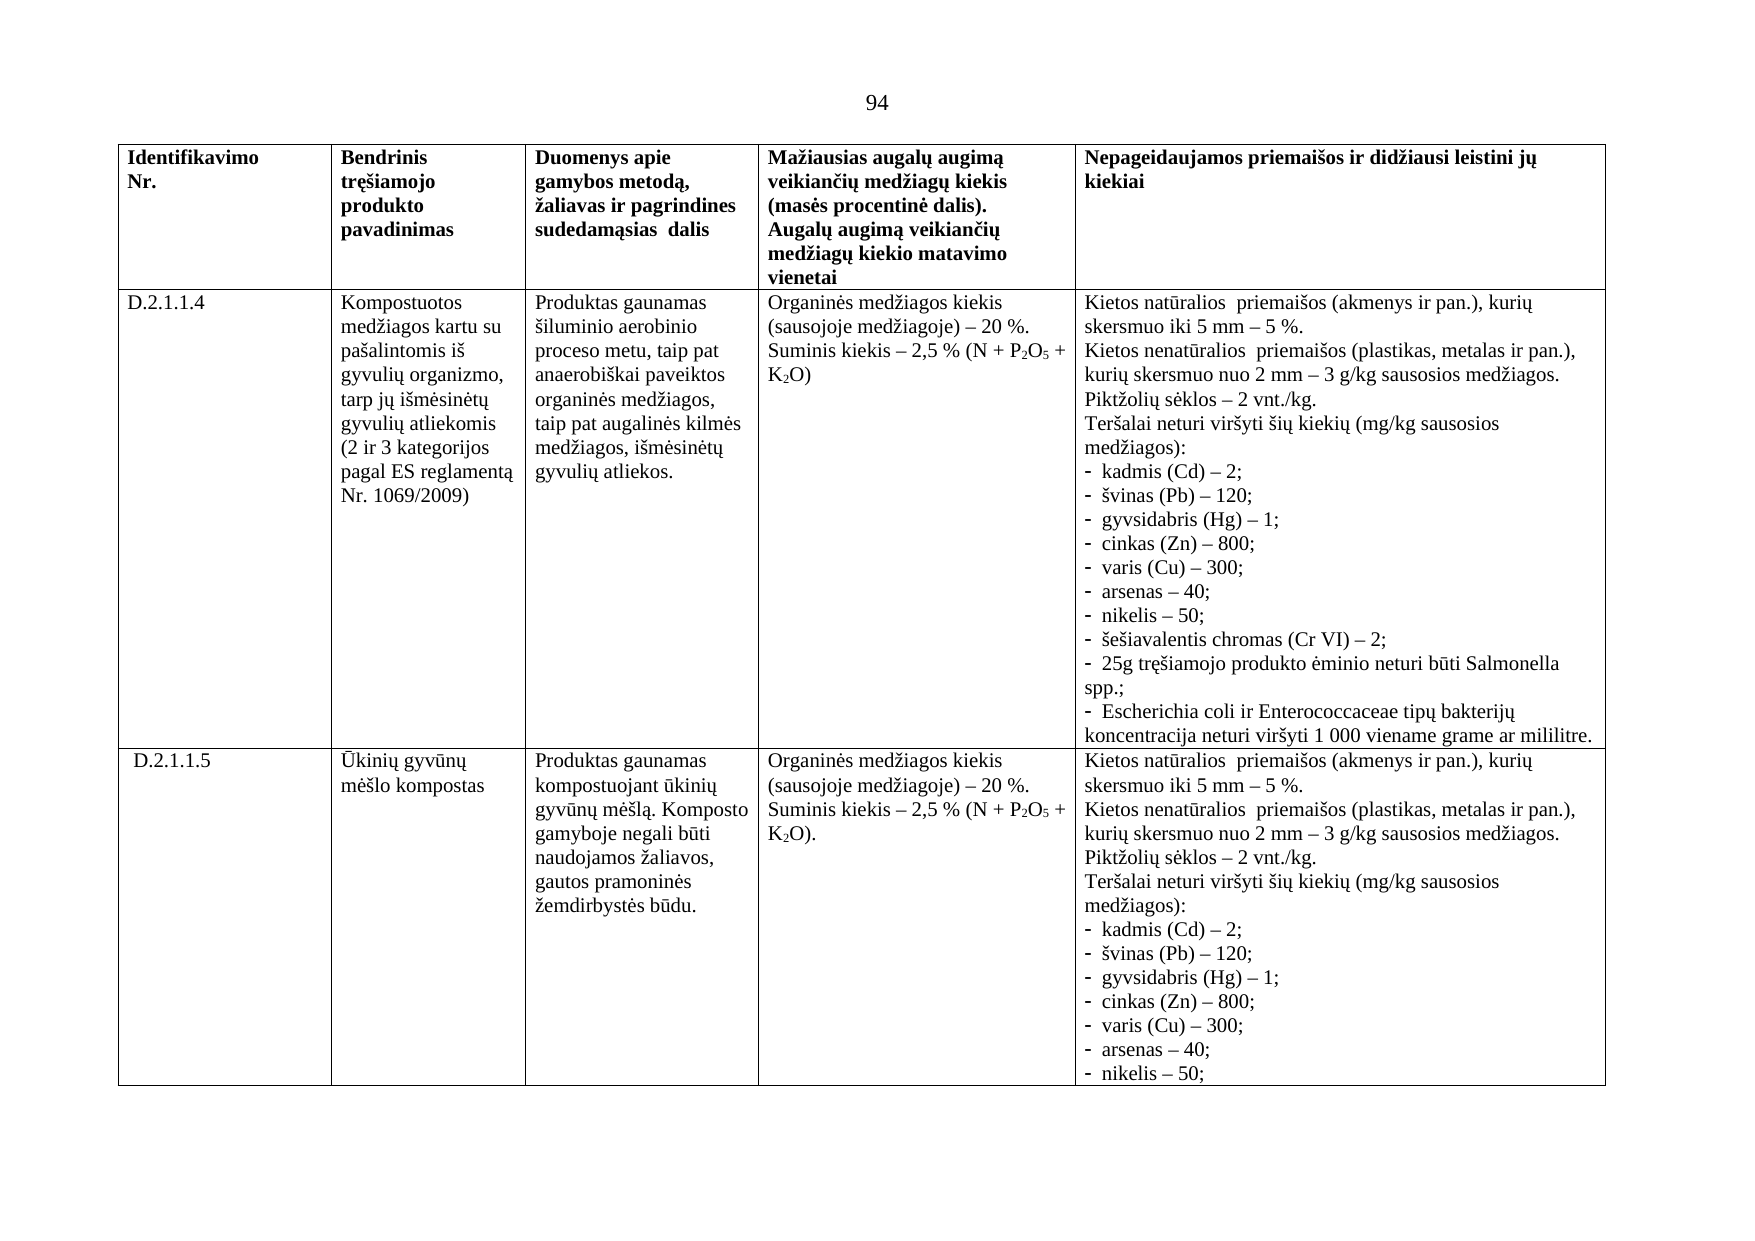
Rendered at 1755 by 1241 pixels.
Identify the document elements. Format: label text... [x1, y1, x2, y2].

table_cell Organinės medžiagos kiekis (sausojoje medžiagoje) – 20 %. Suminis kiekis – 2,5 % (N + P2O5 + K2O) [759, 290, 1075, 747]
table_cell Ūkinių gyvūnų mėšlo kompostas [332, 749, 525, 1085]
table_header Bendrinis tręšiamojo produkto pavadinimas [332, 145, 525, 289]
table_cell Kietos natūralios priemaišos (akmenys ir pan.), kurių skersmuo iki 5 mm – 5 %. Kietos nenatūralios priemaišos (plastikas, metalas ir pan.), kurių skersmuo nuo 2 mm – 3 g/kg sausosios medžiagos. Piktžolių sėklos – 2 vnt./kg. Teršalai neturi viršyti šių kiekių (mg/kg sausosios medžiagos): kadmis (Cd) – 2; švinas (Pb) – 120; gyvsidabris (Hg) – 1; cinkas (Zn) – 800; varis (Cu) – 300; arsenas – 40; nikelis – 50; šešiavalentis chromas (Cr VI) – 2; 25g tręšiamojo produkto ėminio neturi būti Salmonella spp.; Escherichia coli ir Enterococcaceae tipų bakterijų koncentracija neturi viršyti 1 000 viename grame ar mililitre. [1076, 290, 1605, 747]
table_cell Produktas gaunamas šiluminio aerobinio proceso metu, taip pat anaerobiškai paveiktos organinės medžiagos, taip pat augalinės kilmės medžiagos, išmėsinėtų gyvulių atliekos. [526, 290, 758, 747]
table_header Identifikavimo Nr. [119, 145, 331, 289]
table_cell Organinės medžiagos kiekis (sausojoje medžiagoje) – 20 %. Suminis kiekis – 2,5 % (N + P2O5 + K2O). [759, 749, 1075, 1085]
table_header Mažiausias augalų augimą veikiančių medžiagų kiekis (masės procentinė dalis). Augalų augimą veikiančių medžiagų kiekio matavimo vienetai [759, 145, 1075, 289]
table_cell Produktas gaunamas kompostuojant ūkinių gyvūnų mėšlą. Komposto gamyboje negali būti naudojamos žaliavos, gautos pramoninės žemdirbystės būdu. [526, 749, 758, 1085]
table_header Nepageidaujamos priemaišos ir didžiausi leistini jų kiekiai [1076, 145, 1605, 289]
table_header Duomenys apie gamybos metodą, žaliavas ir pagrindines sudedamąsias dalis [526, 145, 758, 289]
table_cell Kietos natūralios priemaišos (akmenys ir pan.), kurių skersmuo iki 5 mm – 5 %. Kietos nenatūralios priemaišos (plastikas, metalas ir pan.), kurių skersmuo nuo 2 mm – 3 g/kg sausosios medžiagos. Piktžolių sėklos – 2 vnt./kg. Teršalai neturi viršyti šių kiekių (mg/kg sausosios medžiagos): kadmis (Cd) – 2; švinas (Pb) – 120; gyvsidabris (Hg) – 1; cinkas (Zn) – 800; varis (Cu) – 300; arsenas – 40; nikelis – 50; [1076, 749, 1605, 1085]
table_cell D.2.1.1.5 [119, 749, 331, 1085]
table_cell Kompostuotos medžiagos kartu su pašalintomis iš gyvulių organizmo, tarp jų išmėsinėtų gyvulių atliekomis (2 ir 3 kategorijos pagal ES reglamentą Nr. 1069/2009) [332, 290, 525, 747]
table_cell D.2.1.1.4 [119, 290, 331, 747]
